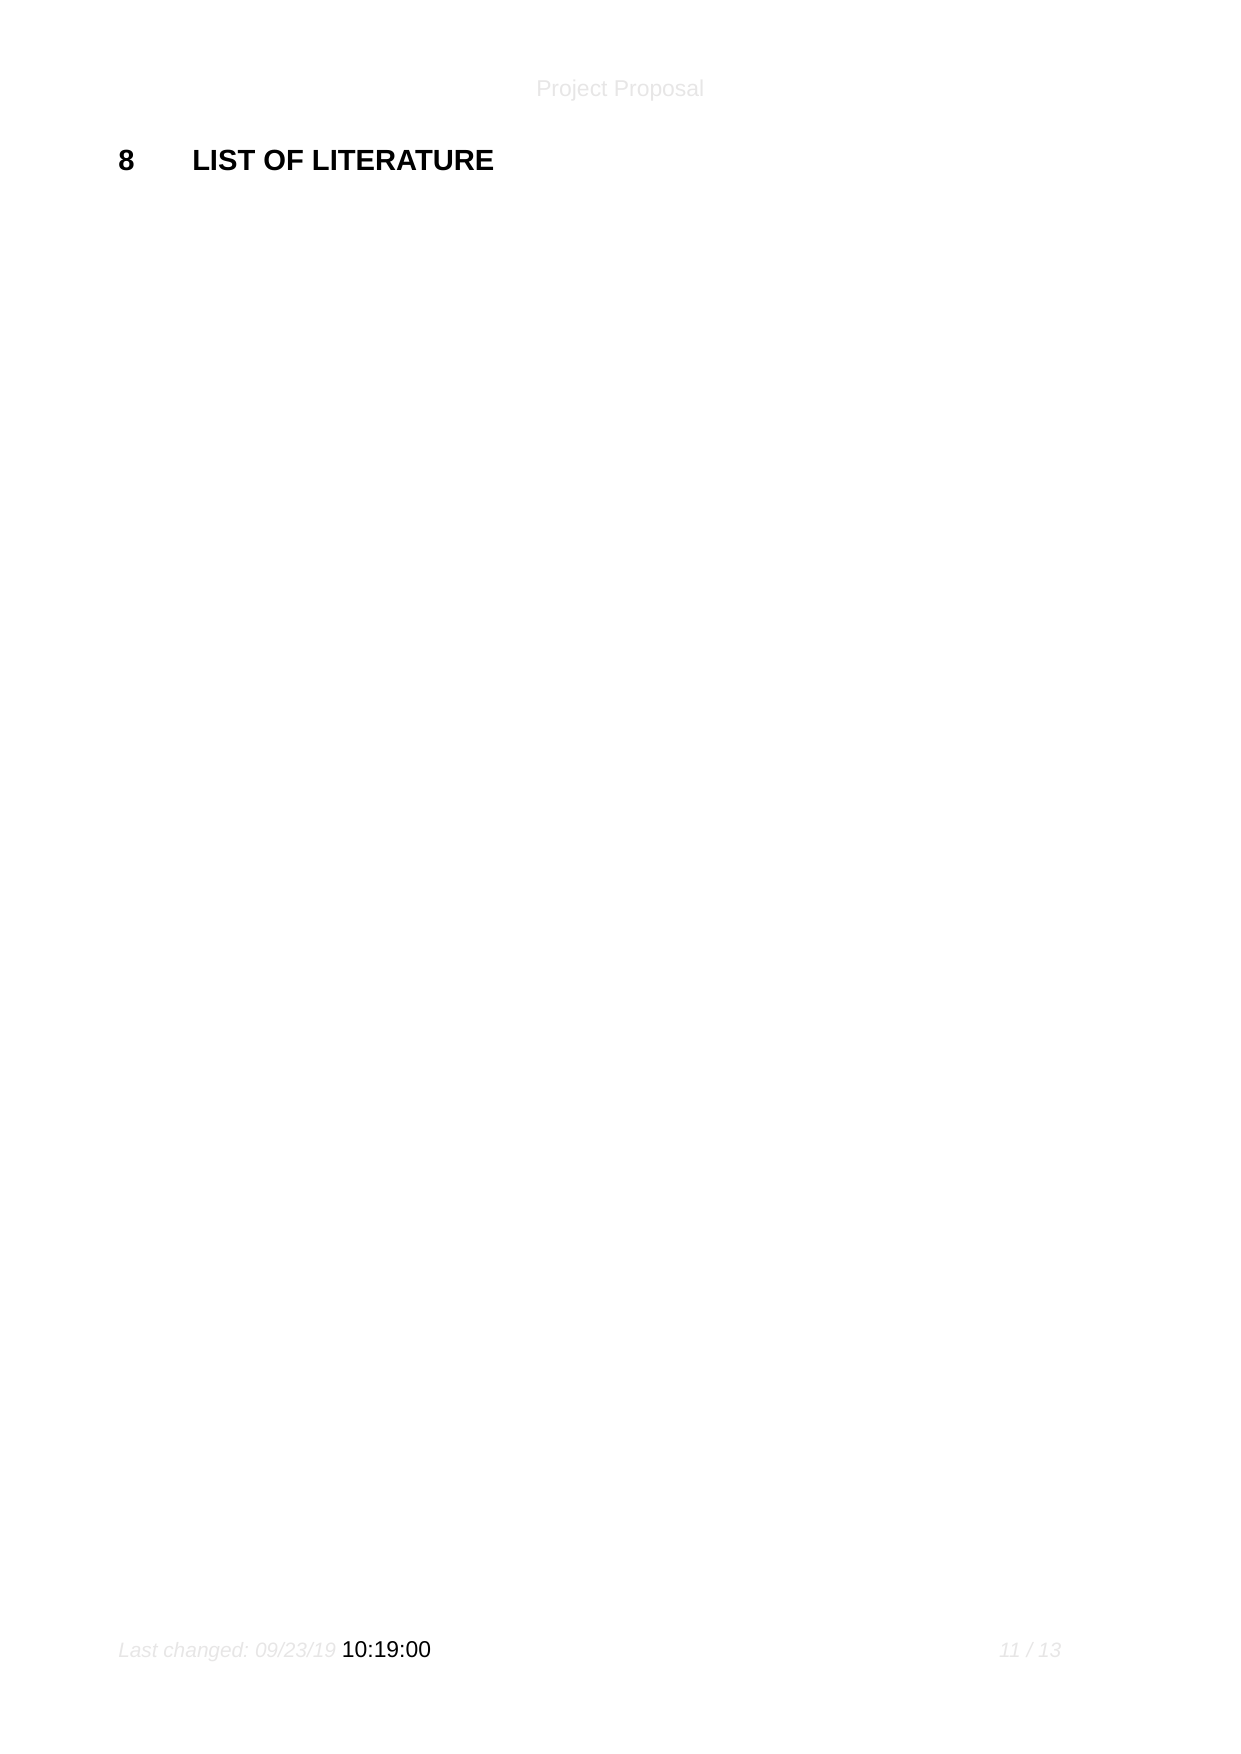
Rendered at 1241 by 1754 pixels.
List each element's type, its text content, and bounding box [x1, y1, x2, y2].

subtitle List of Literature [118, 143, 1122, 177]
